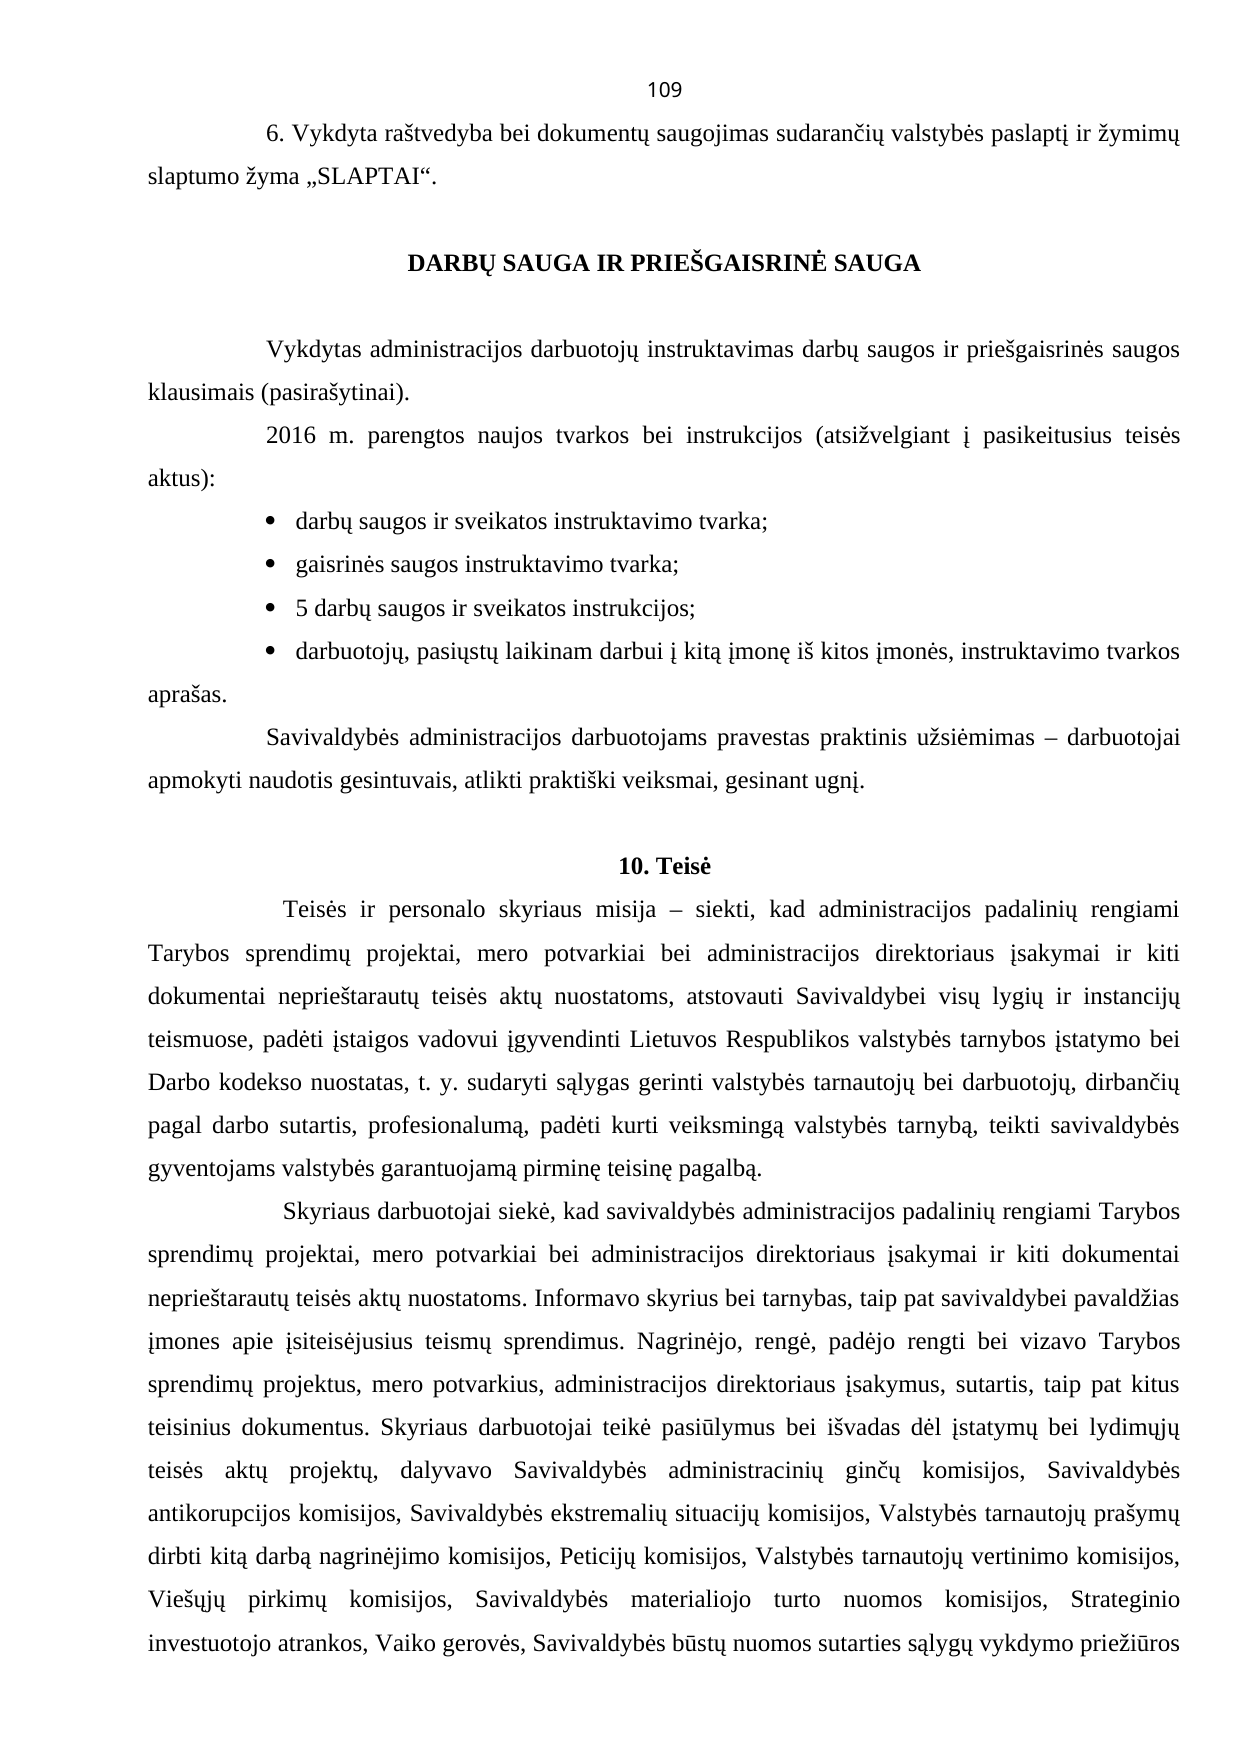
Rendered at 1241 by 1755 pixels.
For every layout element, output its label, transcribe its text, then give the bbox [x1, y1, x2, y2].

text Savivaldybės administracijos darbuotojams pravestas praktinis užsiėmimas – darbuotojai apmokyti naudotis gesintuvais, atlikti praktiški veiksmai, gesinant ugnį. [148, 722, 1181, 794]
text Skyriaus darbuotojai siekė, kad savivaldybės administracijos padalinių rengiami Tarybos sprendimų projektai, mero potvarkiai bei administracijos direktoriaus įsakymai ir kiti dokumentai neprieštarautų teisės aktų nuostatoms. Informavo skyrius bei tarnybas, taip pat savivaldybei pavaldžias įmones apie įsiteisėjusius teismų sprendimus. Nagrinėjo, rengė, padėjo rengti bei vizavo Tarybos sprendimų projektus, mero potvarkius, administracijos direktoriaus įsakymus, sutartis, taip pat kitus teisinius dokumentus. Skyriaus darbuotojai teikė pasiūlymus bei išvadas dėl įstatymų bei lydimųjų teisės aktų projektų, dalyvavo Savivaldybės administracinių ginčų komisijos, Savivaldybės antikorupcijos komisijos, Savivaldybės ekstremalių situacijų komisijos, Valstybės tarnautojų prašymų dirbti kitą darbą nagrinėjimo komisijos, Peticijų komisijos, Valstybės tarnautojų vertinimo komisijos, Viešųjų pirkimų komisijos, Savivaldybės materialiojo turto nuomos komisijos, Strateginio investuotojo atrankos, Vaiko gerovės, Savivaldybės būstų nuomos sutarties sąlygų vykdymo priežiūros [148, 1196, 1181, 1656]
text 2016 m. parengtos naujos tvarkos bei instrukcijos (atsižvelgiant į pasikeitusius teisės aktus): [148, 420, 1181, 492]
text DARBŲ SAUGA IR PRIEŠGAISRINĖ SAUGA [148, 248, 1181, 276]
text Vykdytas administracijos darbuotojų instruktavimas darbų saugos ir priešgaisrinės saugos klausimais (pasirašytinai). [148, 334, 1181, 406]
text  darbuotojų, pasiųstų laikinam darbui į kitą įmonę iš kitos įmonės, instruktavimo tvarkos aprašas. [148, 636, 1181, 708]
text 6. Vykdyta raštvedyba bei dokumentų saugojimas sudarančių valstybės paslaptį ir žymimų slaptumo žyma „SLAPTAI“. [148, 118, 1181, 190]
text Teisės ir personalo skyriaus misija – siekti, kad administracijos padalinių rengiami Tarybos sprendimų projektai, mero potvarkiai bei administracijos direktoriaus įsakymai ir kiti dokumentai neprieštarautų teisės aktų nuostatoms, atstovauti Savivaldybei visų lygių ir instancijų teismuose, padėti įstaigos vadovui įgyvendinti Lietuvos Respublikos valstybės tarnybos įstatymo bei Darbo kodekso nuostatas, t. y. sudaryti sąlygas gerinti valstybės tarnautojų bei darbuotojų, dirbančių pagal darbo sutartis, profesionalumą, padėti kurti veiksmingą valstybės tarnybą, teikti savivaldybės gyventojams valstybės garantuojamą pirminę teisinę pagalbą. [148, 894, 1181, 1182]
text  darbų saugos ir sveikatos instruktavimo tvarka; [148, 506, 1181, 535]
text 10. Teisė [148, 851, 1181, 880]
text  5 darbų saugos ir sveikatos instrukcijos; [148, 593, 1181, 621]
text  gaisrinės saugos instruktavimo tvarka; [148, 549, 1181, 578]
